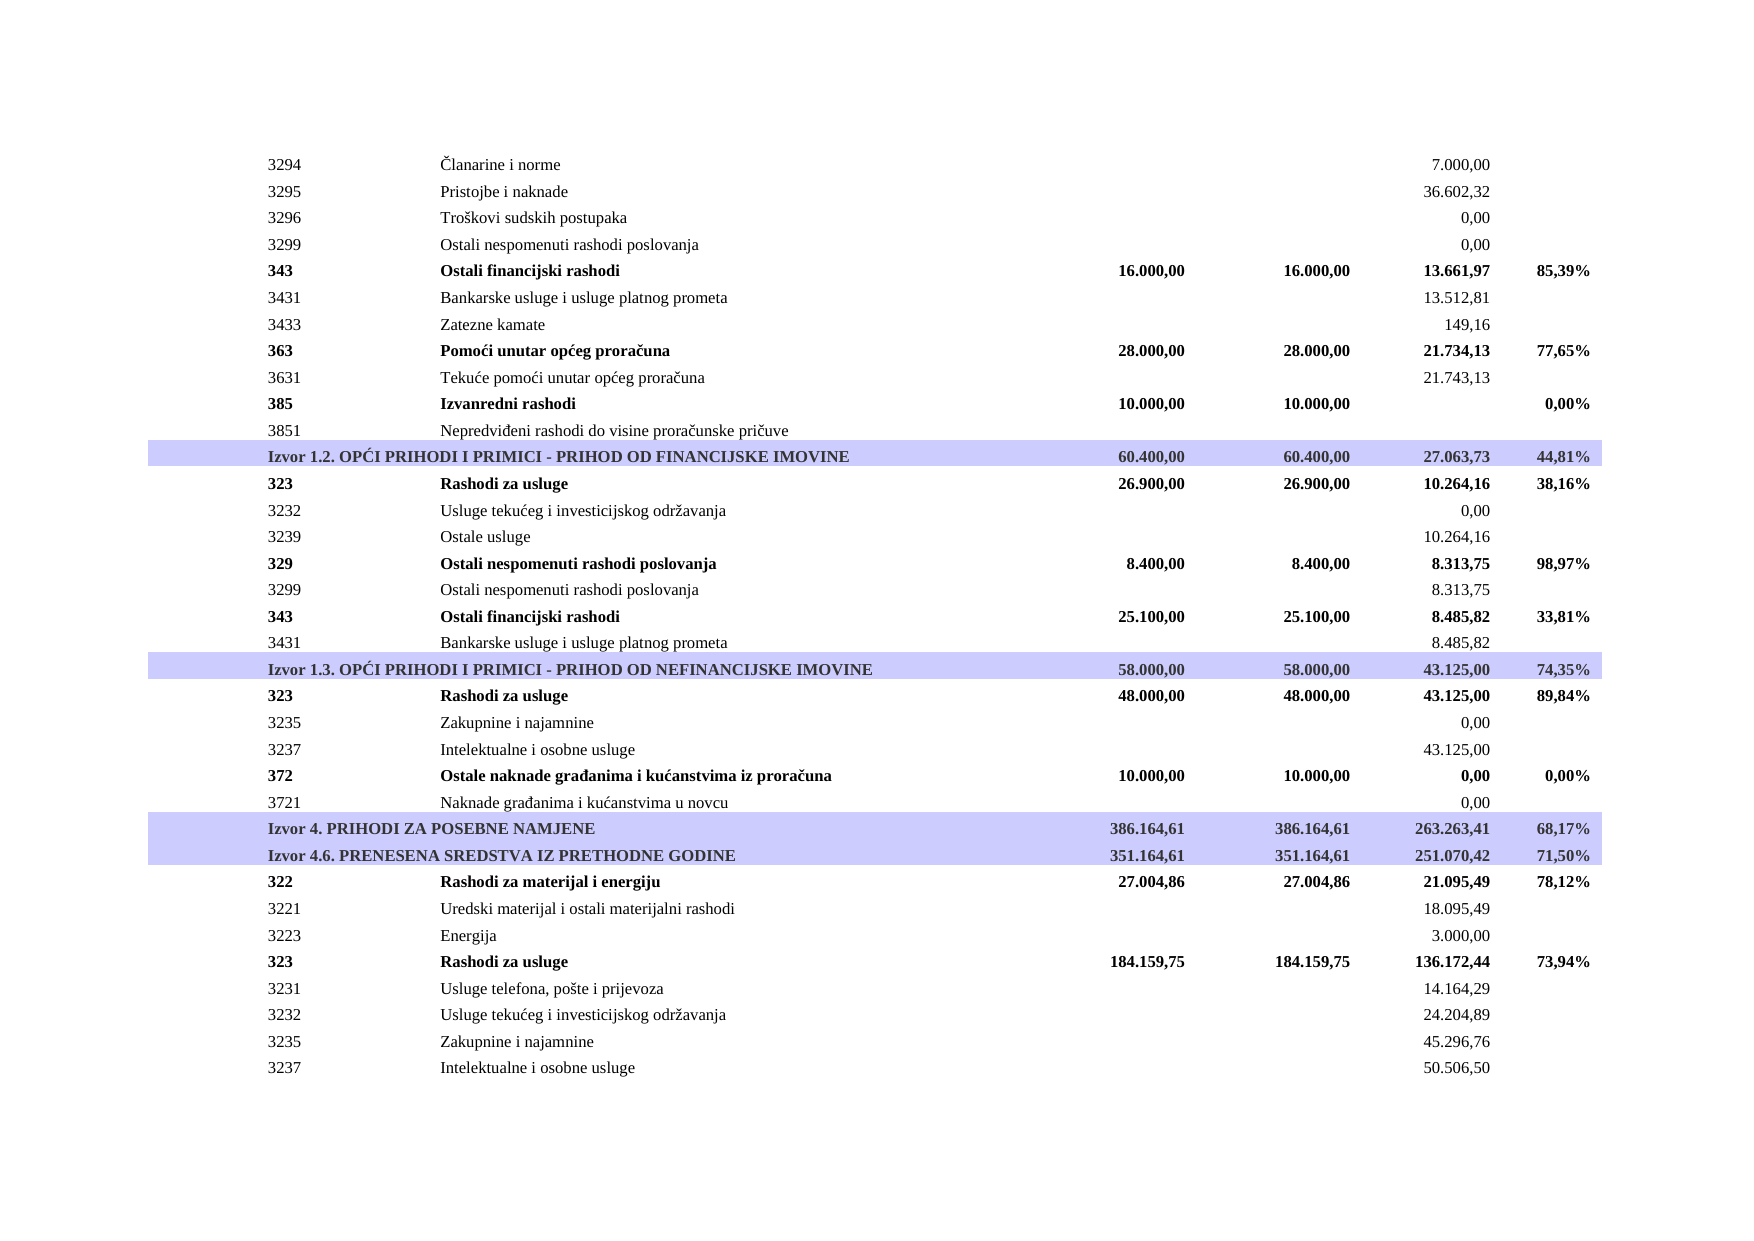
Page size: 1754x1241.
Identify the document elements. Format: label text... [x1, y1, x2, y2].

table_cell 85,39% [1501, 254, 1602, 280]
table_cell 3232 [256, 493, 429, 519]
table_cell 3295 [256, 174, 429, 201]
table_cell Bankarske usluge i usluge platnog prometa [429, 280, 1048, 307]
table_cell [148, 148, 256, 174]
table_cell 48.000,00 [1196, 679, 1361, 705]
table_cell [1196, 1024, 1361, 1051]
table_cell 8.485,82 [1361, 599, 1501, 626]
table_cell [1196, 891, 1361, 918]
table_cell [1196, 998, 1361, 1024]
table_cell [148, 546, 256, 573]
table_cell 16.000,00 [1048, 254, 1196, 280]
table_cell 0,00 [1361, 785, 1501, 812]
table_cell [148, 466, 256, 493]
table_cell [1048, 148, 1196, 174]
table_cell 43.125,00 [1361, 679, 1501, 705]
table_cell 8.313,75 [1361, 573, 1501, 599]
table_cell 58.000,00 [1048, 652, 1196, 679]
table_cell 3235 [256, 1024, 429, 1051]
table_cell 3851 [256, 413, 429, 440]
table_cell 8.485,82 [1361, 626, 1501, 652]
table_cell 3235 [256, 705, 429, 732]
table_cell Uredski materijal i ostali materijalni rashodi [429, 891, 1048, 918]
table_cell [1501, 148, 1602, 174]
table_cell [1501, 785, 1602, 812]
table_cell [148, 998, 256, 1024]
table_cell Pomoći unutar općeg proračuna [429, 334, 1048, 360]
table_cell [148, 812, 256, 838]
table_cell [1196, 705, 1361, 732]
table_cell [1048, 227, 1196, 254]
table_cell [1048, 891, 1196, 918]
table_cell Intelektualne i osobne usluge [429, 732, 1048, 758]
table_cell Pristojbe i naknade [429, 174, 1048, 201]
table_cell 26.900,00 [1196, 466, 1361, 493]
table_cell 27.063,73 [1361, 440, 1501, 466]
table_cell 3299 [256, 573, 429, 599]
table_cell 184.159,75 [1048, 945, 1196, 971]
table_cell 14.164,29 [1361, 971, 1501, 998]
table_cell 3221 [256, 891, 429, 918]
table_cell [1196, 148, 1361, 174]
table_cell [1501, 1024, 1602, 1051]
table_cell 3431 [256, 626, 429, 652]
table_cell [148, 520, 256, 546]
table_cell 0,00 [1361, 759, 1501, 785]
table_cell [1048, 732, 1196, 758]
table_cell 18.095,49 [1361, 891, 1501, 918]
table_cell 7.000,00 [1361, 148, 1501, 174]
table_cell [1361, 413, 1501, 440]
table_cell 3296 [256, 201, 429, 227]
table_cell Bankarske usluge i usluge platnog prometa [429, 626, 1048, 652]
table_cell Rashodi za usluge [429, 945, 1048, 971]
table_cell Usluge telefona, pošte i prijevoza [429, 971, 1048, 998]
table_cell 26.900,00 [1048, 466, 1196, 493]
table_cell 136.172,44 [1361, 945, 1501, 971]
table_cell [148, 280, 256, 307]
table_cell 45.296,76 [1361, 1024, 1501, 1051]
table_cell 3231 [256, 971, 429, 998]
table_cell [1196, 918, 1361, 944]
table_cell [1501, 705, 1602, 732]
table_cell 149,16 [1361, 307, 1501, 333]
table_cell [148, 626, 256, 652]
table_cell [148, 652, 256, 679]
table_cell 8.313,75 [1361, 546, 1501, 573]
table_cell Ostale naknade građanima i kućanstvima iz proračuna [429, 759, 1048, 785]
table_cell [1501, 413, 1602, 440]
table_cell Izvor 4. PRIHODI ZA POSEBNE NAMJENE [256, 812, 1048, 838]
table_cell 73,94% [1501, 945, 1602, 971]
table_cell Zakupnine i najamnine [429, 1024, 1048, 1051]
table_cell [1196, 785, 1361, 812]
table_cell [1196, 413, 1361, 440]
table_cell 0,00 [1361, 201, 1501, 227]
table_cell [1501, 360, 1602, 387]
table_cell 3.000,00 [1361, 918, 1501, 944]
table_cell 3223 [256, 918, 429, 944]
table_cell [1196, 307, 1361, 333]
table_cell [148, 201, 256, 227]
table_cell 323 [256, 945, 429, 971]
table_cell [148, 440, 256, 466]
table_cell 44,81% [1501, 440, 1602, 466]
table_cell [148, 705, 256, 732]
table_cell [1196, 573, 1361, 599]
table_cell Usluge tekućeg i investicijskog održavanja [429, 998, 1048, 1024]
table_cell 16.000,00 [1196, 254, 1361, 280]
table_cell [148, 679, 256, 705]
table_cell 8.400,00 [1048, 546, 1196, 573]
table_cell [148, 891, 256, 918]
table_cell 3239 [256, 520, 429, 546]
table_cell Izvanredni rashodi [429, 387, 1048, 413]
table_cell 71,50% [1501, 838, 1602, 865]
table_cell [1501, 280, 1602, 307]
table_cell [148, 785, 256, 812]
table_cell Zatezne kamate [429, 307, 1048, 333]
table_cell Ostale usluge [429, 520, 1048, 546]
table_cell 3299 [256, 227, 429, 254]
table_cell 184.159,75 [1196, 945, 1361, 971]
table_cell Izvor 4.6. PRENESENA SREDSTVA IZ PRETHODNE GODINE [256, 838, 1048, 865]
table_cell Članarine i norme [429, 148, 1048, 174]
table_cell [1048, 971, 1196, 998]
table_cell 329 [256, 546, 429, 573]
table_cell [1048, 705, 1196, 732]
table_cell [148, 360, 256, 387]
table_cell Rashodi za materijal i energiju [429, 865, 1048, 891]
table_cell 24.204,89 [1361, 998, 1501, 1024]
table_cell Nepredviđeni rashodi do visine proračunske pričuve [429, 413, 1048, 440]
table_cell [1048, 201, 1196, 227]
table_cell Rashodi za usluge [429, 679, 1048, 705]
table_cell [1048, 413, 1196, 440]
table_cell [148, 227, 256, 254]
table_cell [1361, 387, 1501, 413]
table_cell [1048, 573, 1196, 599]
table_cell Izvor 1.3. OPĆI PRIHODI I PRIMICI - PRIHOD OD NEFINANCIJSKE IMOVINE [256, 652, 1048, 679]
table_cell Intelektualne i osobne usluge [429, 1051, 1048, 1077]
table_cell [1196, 360, 1361, 387]
table_cell [148, 1024, 256, 1051]
table_cell 3294 [256, 148, 429, 174]
table_cell 77,65% [1501, 334, 1602, 360]
table_cell 3721 [256, 785, 429, 812]
table_cell [1048, 360, 1196, 387]
table_cell Troškovi sudskih postupaka [429, 201, 1048, 227]
table_cell 74,35% [1501, 652, 1602, 679]
table_cell 386.164,61 [1048, 812, 1196, 838]
table_cell 25.100,00 [1196, 599, 1361, 626]
table_cell 10.264,16 [1361, 520, 1501, 546]
table_cell 10.264,16 [1361, 466, 1501, 493]
table_cell [1048, 307, 1196, 333]
table_cell 50.506,50 [1361, 1051, 1501, 1077]
table_cell [148, 334, 256, 360]
table_cell 385 [256, 387, 429, 413]
table_cell [1196, 520, 1361, 546]
table_cell [148, 493, 256, 519]
table_cell Tekuće pomoći unutar općeg proračuna [429, 360, 1048, 387]
table_cell [1048, 174, 1196, 201]
table_cell Naknade građanima i kućanstvima u novcu [429, 785, 1048, 812]
table_cell 43.125,00 [1361, 732, 1501, 758]
table_cell 10.000,00 [1196, 387, 1361, 413]
table_cell [1501, 891, 1602, 918]
table_cell 25.100,00 [1048, 599, 1196, 626]
table_cell Zakupnine i najamnine [429, 705, 1048, 732]
table_cell [1501, 174, 1602, 201]
table_cell [148, 599, 256, 626]
table_cell 343 [256, 254, 429, 280]
table_cell [148, 918, 256, 944]
table_cell [1196, 971, 1361, 998]
table_cell 89,84% [1501, 679, 1602, 705]
table_cell 351.164,61 [1048, 838, 1196, 865]
table_cell 3232 [256, 998, 429, 1024]
table_cell 36.602,32 [1361, 174, 1501, 201]
table_cell 251.070,42 [1361, 838, 1501, 865]
table_cell 33,81% [1501, 599, 1602, 626]
table_cell 3433 [256, 307, 429, 333]
table_cell [1501, 732, 1602, 758]
table_cell 0,00% [1501, 759, 1602, 785]
table_cell [1501, 573, 1602, 599]
table_cell [148, 254, 256, 280]
table_cell [1048, 493, 1196, 519]
table_cell 323 [256, 466, 429, 493]
table_cell 21.095,49 [1361, 865, 1501, 891]
table_cell 3431 [256, 280, 429, 307]
table_cell [148, 387, 256, 413]
table_cell [1196, 174, 1361, 201]
table_cell [1196, 201, 1361, 227]
table_cell 323 [256, 679, 429, 705]
table_cell 386.164,61 [1196, 812, 1361, 838]
table_cell [148, 1051, 256, 1077]
table_cell 13.661,97 [1361, 254, 1501, 280]
table_cell 78,12% [1501, 865, 1602, 891]
table_cell 13.512,81 [1361, 280, 1501, 307]
table_cell Ostali nespomenuti rashodi poslovanja [429, 546, 1048, 573]
table_cell 58.000,00 [1196, 652, 1361, 679]
table_cell [148, 865, 256, 891]
table_cell [1048, 918, 1196, 944]
table_cell 68,17% [1501, 812, 1602, 838]
table_cell [1048, 520, 1196, 546]
table_cell 3237 [256, 1051, 429, 1077]
table_cell Izvor 1.2. OPĆI PRIHODI I PRIMICI - PRIHOD OD FINANCIJSKE IMOVINE [256, 440, 1048, 466]
table_cell 3237 [256, 732, 429, 758]
table_cell 10.000,00 [1048, 759, 1196, 785]
table_cell [1501, 998, 1602, 1024]
table_cell [148, 732, 256, 758]
table_cell 21.743,13 [1361, 360, 1501, 387]
table_cell 60.400,00 [1048, 440, 1196, 466]
table_cell [1196, 280, 1361, 307]
table_cell [148, 174, 256, 201]
table_cell [1196, 493, 1361, 519]
table_cell 0,00 [1361, 227, 1501, 254]
table_cell Ostali nespomenuti rashodi poslovanja [429, 573, 1048, 599]
table_cell [1048, 1024, 1196, 1051]
table_cell [1501, 626, 1602, 652]
table_cell 3631 [256, 360, 429, 387]
table_cell [1196, 1051, 1361, 1077]
table_cell Rashodi za usluge [429, 466, 1048, 493]
table_cell 27.004,86 [1196, 865, 1361, 891]
table_cell [148, 971, 256, 998]
table_cell 21.734,13 [1361, 334, 1501, 360]
table_cell [1501, 1051, 1602, 1077]
table_cell [1196, 626, 1361, 652]
table_cell [1501, 918, 1602, 944]
table_cell 8.400,00 [1196, 546, 1361, 573]
table_cell 38,16% [1501, 466, 1602, 493]
table_cell 0,00% [1501, 387, 1602, 413]
table_cell Usluge tekućeg i investicijskog održavanja [429, 493, 1048, 519]
table_cell 263.263,41 [1361, 812, 1501, 838]
table_cell Ostali nespomenuti rashodi poslovanja [429, 227, 1048, 254]
table_cell 10.000,00 [1196, 759, 1361, 785]
table_cell 351.164,61 [1196, 838, 1361, 865]
table_cell [148, 413, 256, 440]
table_cell 28.000,00 [1048, 334, 1196, 360]
table_cell 28.000,00 [1196, 334, 1361, 360]
table_cell [1048, 1051, 1196, 1077]
table_cell [1196, 732, 1361, 758]
table_cell Ostali financijski rashodi [429, 254, 1048, 280]
table_cell [1501, 227, 1602, 254]
table_cell 10.000,00 [1048, 387, 1196, 413]
table_cell [1501, 971, 1602, 998]
table_cell 0,00 [1361, 705, 1501, 732]
table_cell Energija [429, 918, 1048, 944]
table_cell [1048, 785, 1196, 812]
table_cell [148, 759, 256, 785]
table_cell [1196, 227, 1361, 254]
table_cell [1501, 201, 1602, 227]
table_cell 27.004,86 [1048, 865, 1196, 891]
table_cell 0,00 [1361, 493, 1501, 519]
table_cell 98,97% [1501, 546, 1602, 573]
table_cell 60.400,00 [1196, 440, 1361, 466]
table_cell 372 [256, 759, 429, 785]
table_cell [1501, 493, 1602, 519]
table_cell [148, 307, 256, 333]
table_cell [1501, 520, 1602, 546]
table_cell 48.000,00 [1048, 679, 1196, 705]
table_cell [1048, 998, 1196, 1024]
table_cell [1048, 280, 1196, 307]
table_cell 43.125,00 [1361, 652, 1501, 679]
table_cell [1048, 626, 1196, 652]
table_cell [1501, 307, 1602, 333]
table_cell 343 [256, 599, 429, 626]
table_cell 322 [256, 865, 429, 891]
table_cell [148, 838, 256, 865]
table_cell [148, 945, 256, 971]
table_cell 363 [256, 334, 429, 360]
table_cell Ostali financijski rashodi [429, 599, 1048, 626]
table_cell [148, 573, 256, 599]
